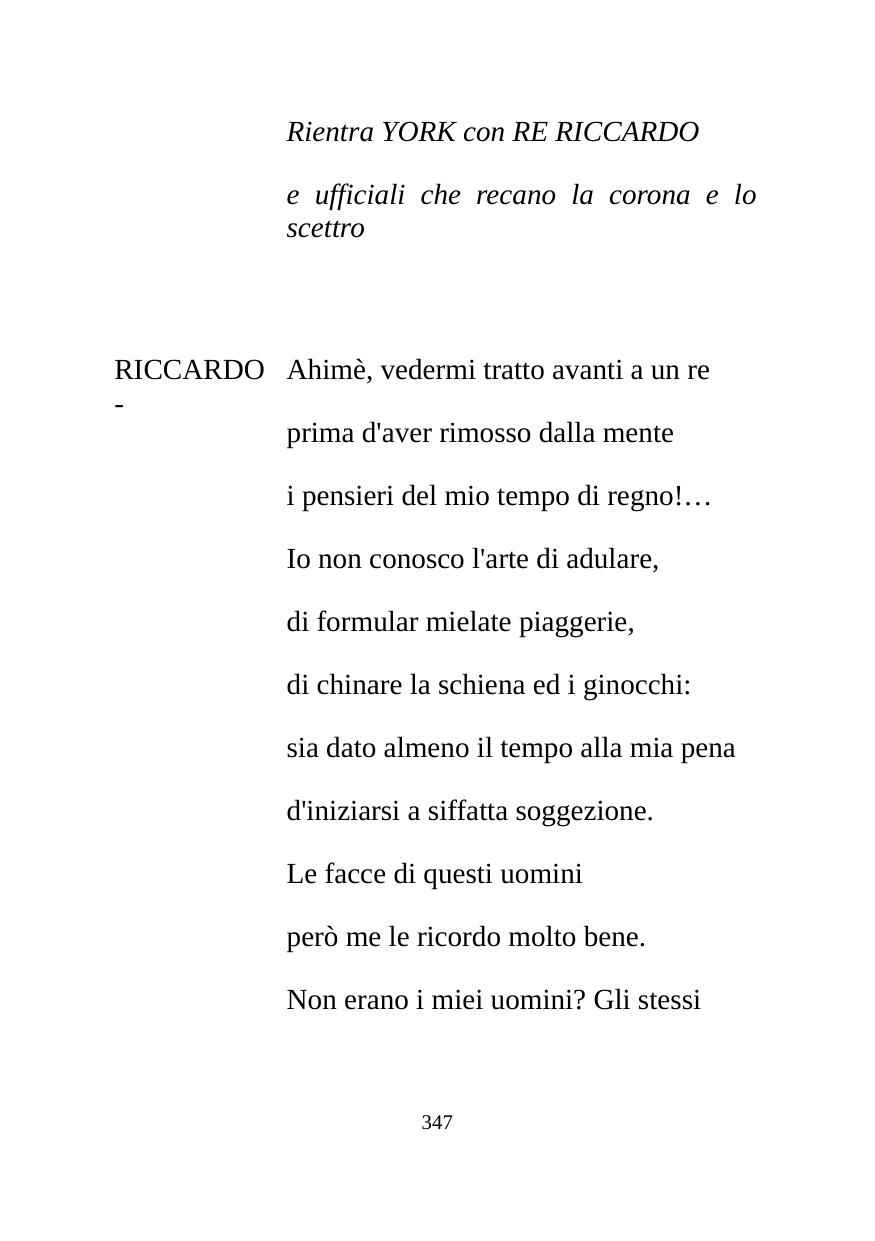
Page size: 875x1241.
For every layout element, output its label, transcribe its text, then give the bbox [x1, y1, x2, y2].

table_cell [106, 106, 279, 344]
table_cell RICCARDO - [106, 345, 279, 1053]
table_cell Ahimè, vedermi tratto avanti a un re prima d'aver rimosso dalla mente i pensieri del mio tempo di regno!… Io non conosco l'arte di adulare, di formular mielate piaggerie, di chinare la schiena ed i ginocchi: sia dato almeno il tempo alla mia pena d'iniziarsi a siffatta soggezione. Le facce di questi uomini però me le ricordo molto bene. Non erano i miei uomini? Gli stessi [279, 345, 768, 1053]
table_cell Rientra YORK con RE RICCARDO e ufficiali che recano la corona e lo scettro [279, 106, 768, 344]
